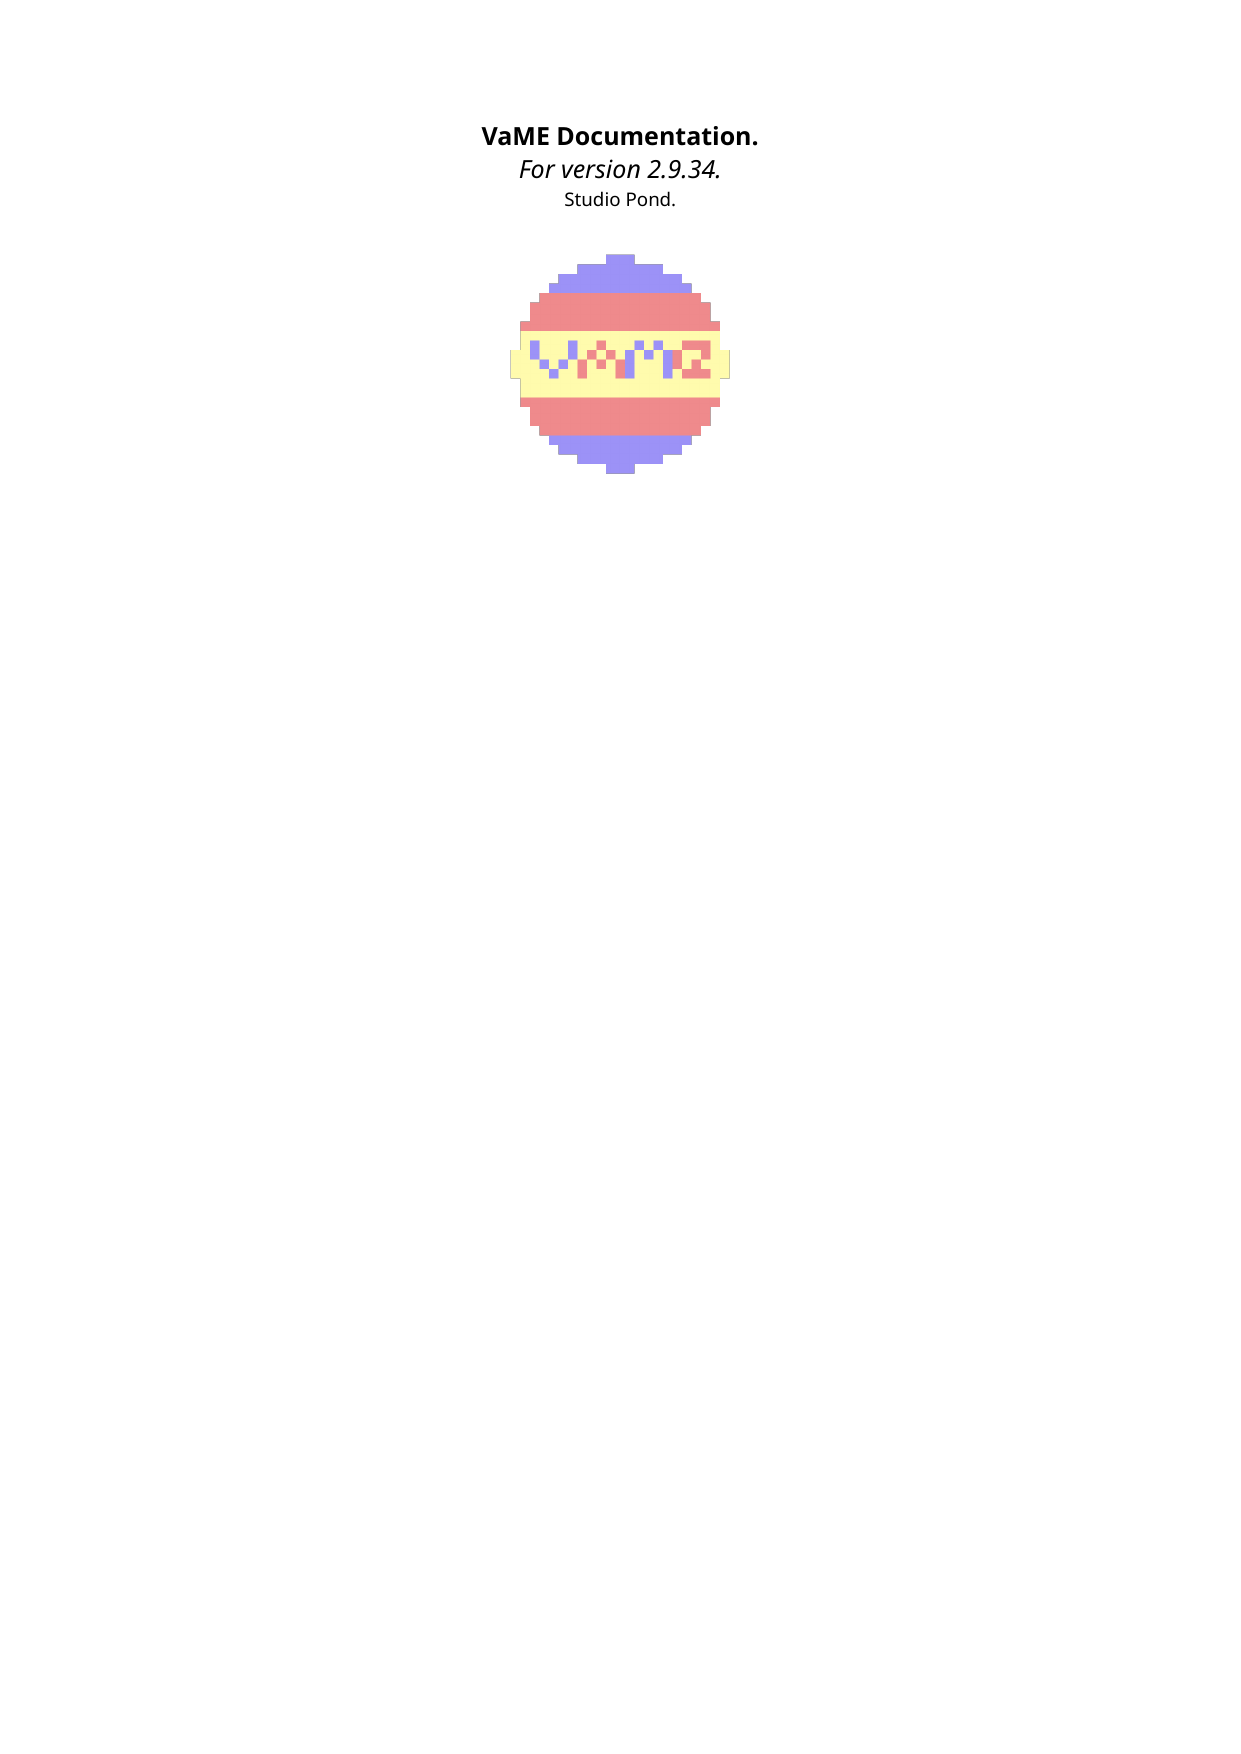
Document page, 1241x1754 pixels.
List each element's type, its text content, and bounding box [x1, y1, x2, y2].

text For version 2.9.34. [118, 152, 1122, 186]
picture [501, 245, 739, 483]
text VaME Documentation. [118, 118, 1122, 152]
text Studio Pond. [118, 186, 1122, 212]
